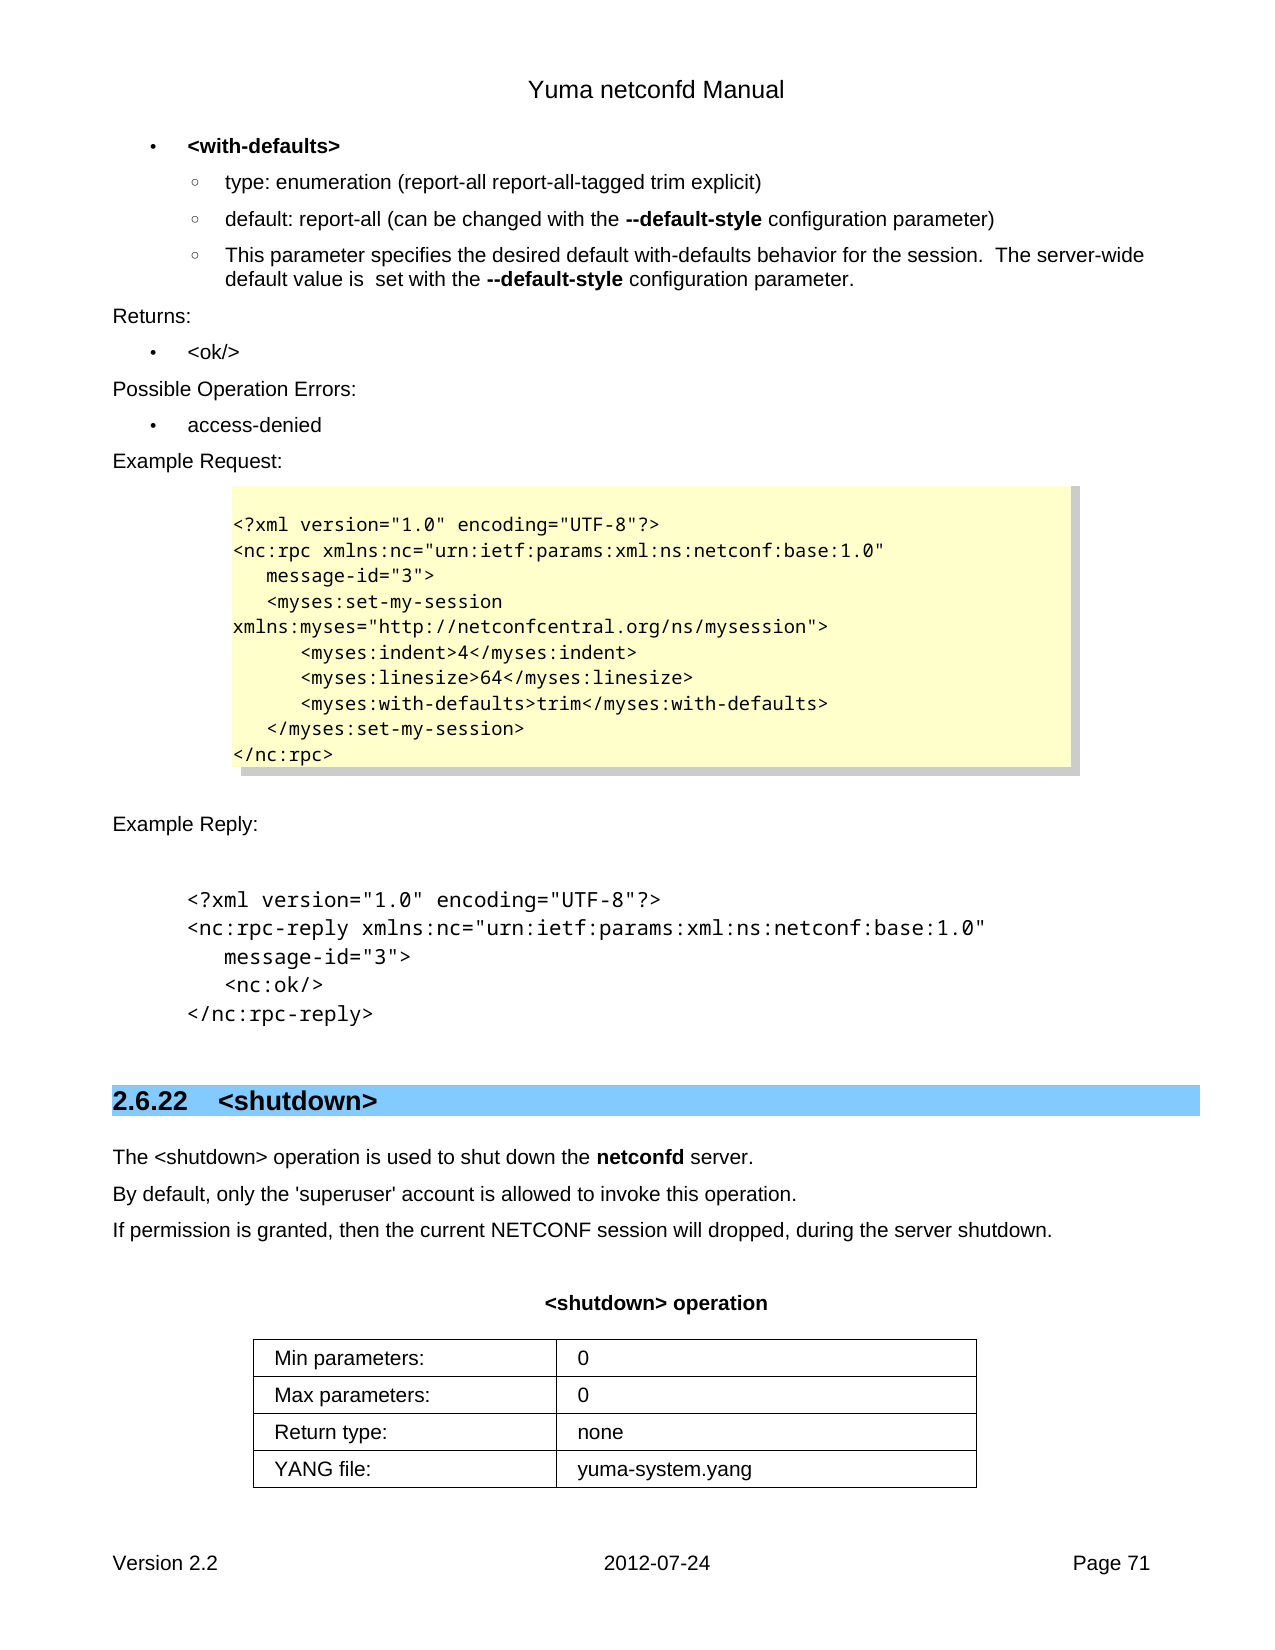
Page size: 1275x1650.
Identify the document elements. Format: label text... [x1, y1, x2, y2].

text Returns: [112, 303, 1200, 327]
list default: report-all (can be changed with the --default-style configuration parameter) [187, 207, 1200, 231]
list This parameter specifies the desired default with-defaults behavior for the session. The server-wide default value is set with the --default-style configuration parameter. [187, 243, 1200, 291]
text Example Reply: [112, 812, 1200, 836]
text </myses:set-my-session> [232, 716, 1071, 741]
table_cell Max parameters: [254, 1377, 556, 1413]
list type: enumeration (report-all report-all-tagged trim explicit) [187, 170, 1200, 194]
text </nc:rpc> [232, 741, 1071, 767]
text The <shutdown> operation is used to shut down the netconfd server. [112, 1145, 1200, 1169]
text message-id="3"> [186, 942, 1200, 970]
text If permission is granted, then the current NETCONF session will dropped, during the server shutdown. [112, 1218, 1200, 1242]
list access-denied [150, 413, 1200, 437]
table_cell Return type: [254, 1414, 556, 1450]
text <myses:indent>4</myses:indent> [232, 639, 1071, 664]
text Example Request: [112, 449, 1200, 473]
subtitle <shutdown> [112, 1085, 1200, 1116]
table_header Min parameters: [254, 1340, 556, 1376]
table_cell none [557, 1414, 976, 1450]
text <nc:rpc xmlns:nc="urn:ietf:params:xml:ns:netconf:base:1.0" [232, 537, 1071, 562]
text <myses:set-my-session xmlns:myses="http://netconfcentral.org/ns/mysession"> [232, 588, 1071, 639]
text </nc:rpc-reply> [186, 999, 1200, 1027]
text <nc:ok/> [186, 970, 1200, 999]
text By default, only the 'superuser' account is allowed to invoke this operation. [112, 1182, 1200, 1206]
text Possible Operation Errors: [112, 376, 1200, 400]
table_cell yuma-system.yang [557, 1451, 976, 1487]
text <?xml version="1.0" encoding="UTF-8"?> [186, 885, 1200, 913]
table_header 0 [557, 1340, 976, 1376]
list <with-defaults> [150, 134, 1200, 158]
subtitle <shutdown> operation [127, 1291, 1185, 1315]
text <myses:with-defaults>trim</myses:with-defaults> [232, 690, 1071, 716]
table_cell YANG file: [254, 1451, 556, 1487]
list <ok/> [150, 340, 1200, 364]
text message-id="3"> [232, 562, 1071, 588]
text <nc:rpc-reply xmlns:nc="urn:ietf:params:xml:ns:netconf:base:1.0" [186, 913, 1200, 942]
text <?xml version="1.0" encoding="UTF-8"?> [232, 511, 1071, 537]
table_cell 0 [557, 1377, 976, 1413]
text <myses:linesize>64</myses:linesize> [232, 664, 1071, 690]
